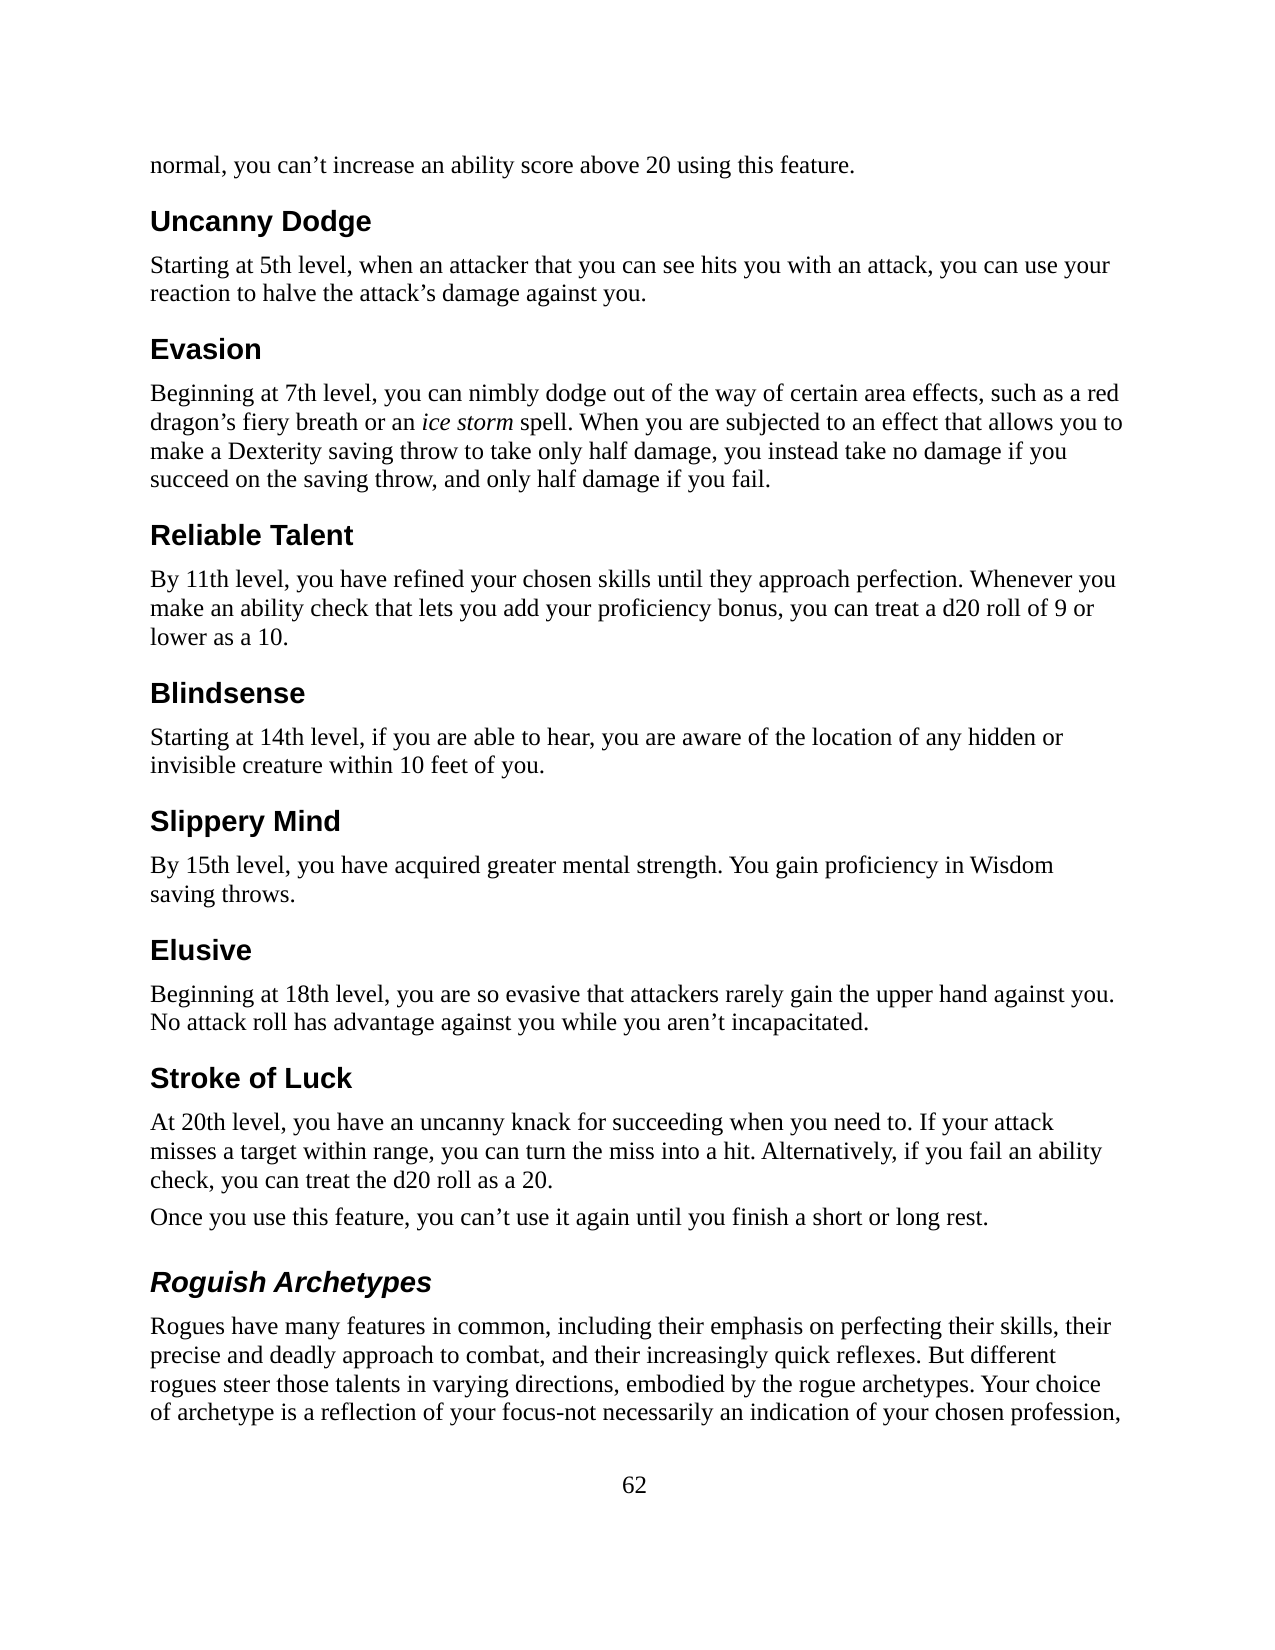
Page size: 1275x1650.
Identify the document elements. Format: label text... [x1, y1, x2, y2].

subtitle Elusive [150, 933, 1125, 966]
text Beginning at 18th level, you are so evasive that attackers rarely gain the upper hand against you. No attack roll has advantage against you while you aren’t incapacitated. [150, 979, 1125, 1036]
subtitle Uncanny Dodge [150, 204, 1125, 237]
subtitle Reliable Talent [150, 518, 1125, 552]
subtitle Roguish Archetypes [150, 1265, 1125, 1299]
text By 11th level, you have refined your chosen skills until they approach perfection. Whenever you make an ability check that lets you add your proficiency bonus, you can treat a d20 roll of 9 or lower as a 10. [150, 564, 1125, 651]
text Starting at 14th level, if you are able to hear, you are aware of the location of any hidden or invisible creature within 10 feet of you. [150, 722, 1125, 779]
text Beginning at 7th level, you can nimbly dodge out of the way of certain area effects, such as a red dragon’s fiery breath or an ice storm spell. When you are subjected to an effect that allows you to make a Dexterity saving throw to take only half damage, you instead take no damage if you succeed on the saving throw, and only half damage if you fail. [150, 378, 1125, 493]
text Once you use this feature, you can’t use it again until you finish a short or long rest. [150, 1202, 1125, 1231]
text Rogues have many features in common, including their emphasis on perfecting their skills, their precise and deadly approach to combat, and their increasingly quick reflexes. But different rogues steer those talents in varying directions, embodied by the rogue archetypes. Your choice of archetype is a reflection of your focus-not necessarily an indication of your chosen profession, [150, 1311, 1125, 1426]
text normal, you can’t increase an ability score above 20 using this feature. [150, 150, 1125, 179]
subtitle Stroke of Luck [150, 1061, 1125, 1095]
subtitle Blindsense [150, 676, 1125, 709]
subtitle Slippery Mind [150, 804, 1125, 838]
subtitle Evasion [150, 332, 1125, 366]
text By 15th level, you have acquired greater mental strength. You gain proficiency in Wisdom saving throws. [150, 850, 1125, 908]
text Starting at 5th level, when an attacker that you can see hits you with an attack, you can use your reaction to halve the attack’s damage against you. [150, 250, 1125, 307]
text At 20th level, you have an uncanny knack for succeeding when you need to. If your attack misses a target within range, you can turn the miss into a hit. Alternatively, if you fail an ability check, you can treat the d20 roll as a 20. [150, 1107, 1125, 1193]
